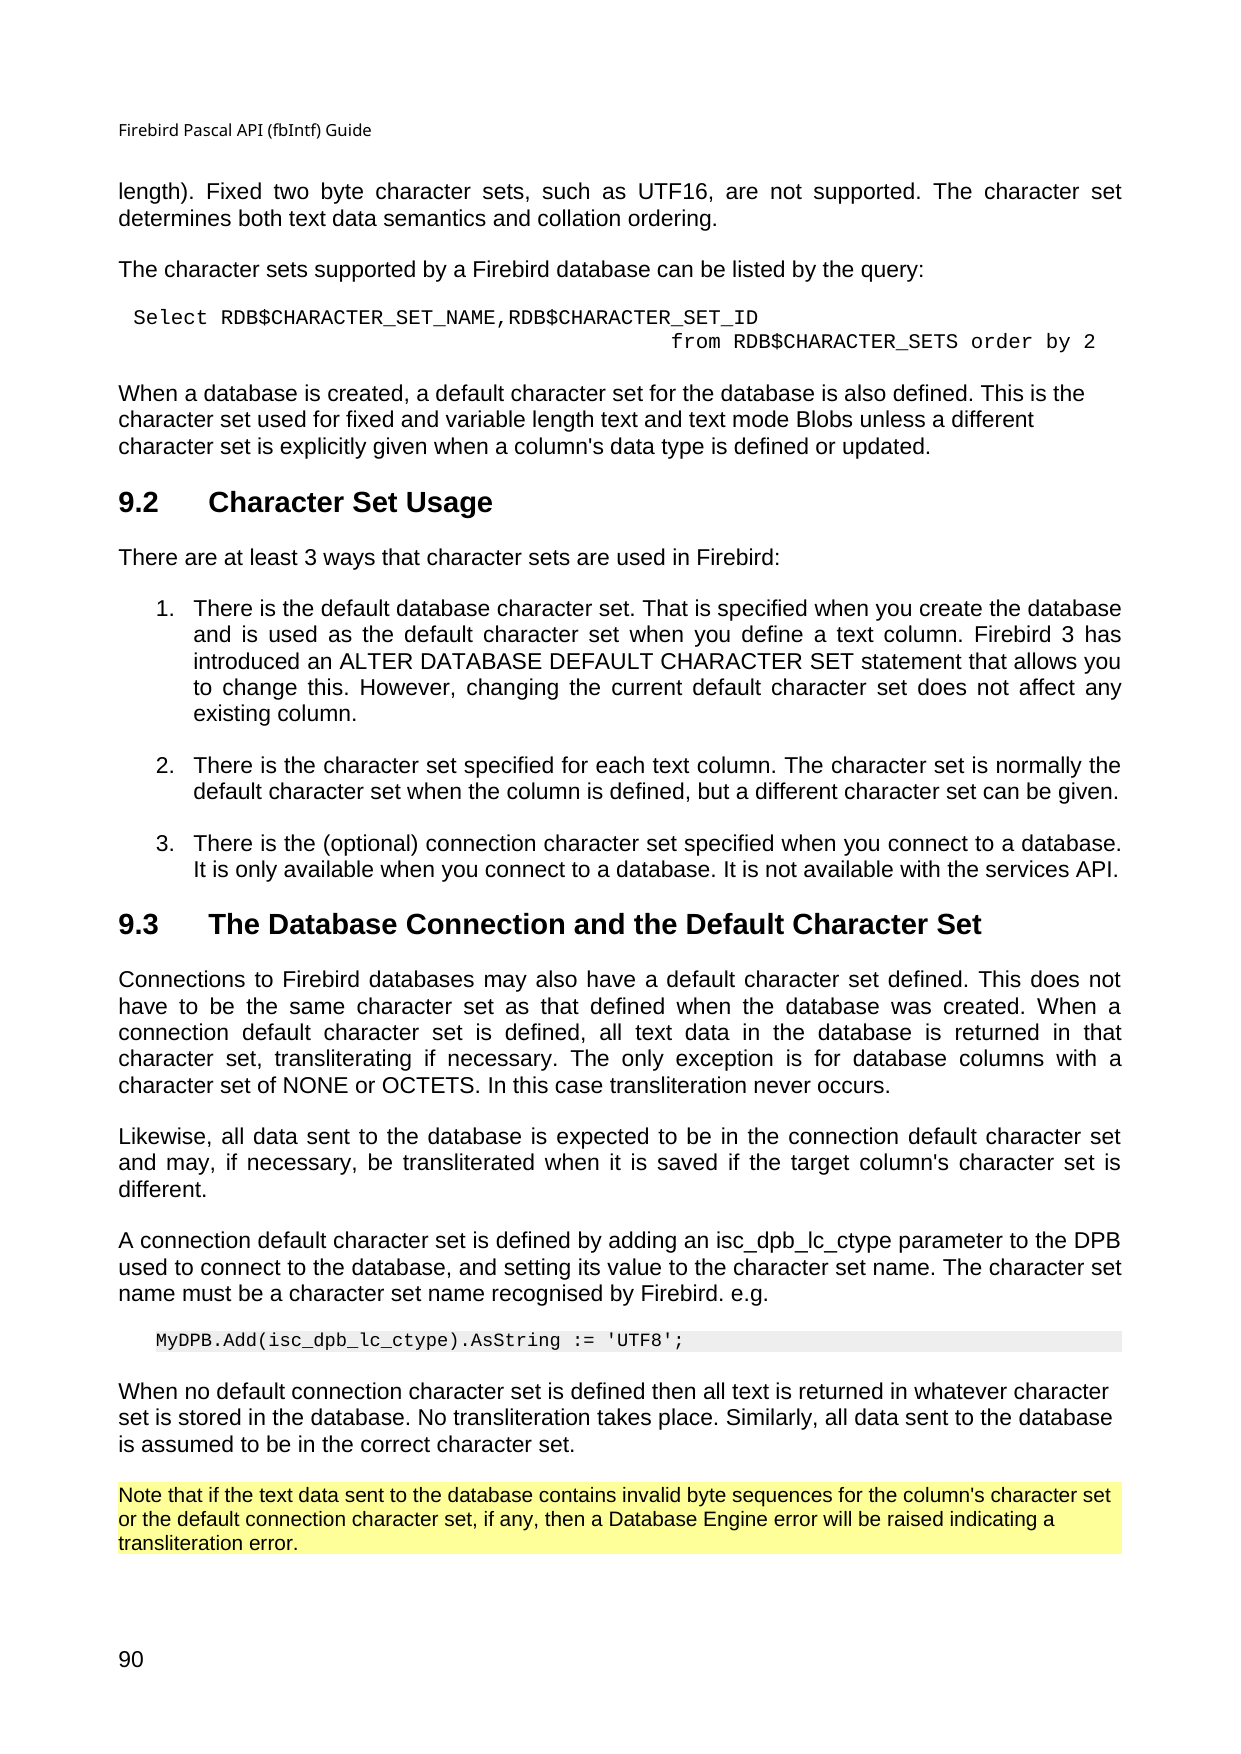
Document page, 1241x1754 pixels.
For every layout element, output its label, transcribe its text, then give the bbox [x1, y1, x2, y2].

text A connection default character set is defined by adding an isc_dpb_lc_ctype parameter to the DPB used to connect to the database, and setting its value to the character set name. The character set name must be a character set name recognised by Firebird. e.g. [118, 1227, 1122, 1306]
text Select RDB$CHARACTER_SET_NAME,RDB$CHARACTER_SET_ID [133, 307, 1122, 331]
text Connections to Firebird databases may also have a default character set defined. This does not have to be the same character set as that defined when the database was created. When a connection default character set is defined, all text data in the database is returned in that character set, transliterating if necessary. The only exception is for database columns with a character set of NONE or OCTETS. In this case transliteration never occurs. [118, 966, 1122, 1098]
text The character sets supported by a Firebird database can be listed by the query: [118, 256, 1122, 282]
text When no default connection character set is defined then all text is returned in whatever character set is stored in the database. No transliteration takes place. Similarly, all data sent to the database is assumed to be in the correct character set. [118, 1378, 1122, 1457]
subtitle Character Set Usage [118, 484, 1122, 518]
list There is the character set specified for each text column. The character set is normally the default character set when the column is defined, but a different character set can be given. [156, 752, 1122, 804]
text There are at least 3 ways that character sets are used in Firebird: [118, 544, 1122, 570]
text MyDPB.Add(isc_dpb_lc_ctype).AsString := 'UTF8'; [156, 1331, 1122, 1352]
list There is the (optional) connection character set specified when you connect to a database. It is only available when you connect to a database. It is not available with the services API. [156, 829, 1122, 882]
subtitle The Database Connection and the Default Character Set [118, 907, 1122, 941]
text Note that if the text data sent to the database contains invalid byte sequences for the column's character set or the default connection character set, if any, then a Database Engine error will be raised indicating a transliteration error. [118, 1482, 1122, 1554]
text Likewise, all data sent to the database is expected to be in the connection default character set and may, if necessary, be transliterated when it is saved if the target column's character set is different. [118, 1123, 1122, 1202]
list There is the default database character set. That is specified when you create the database and is used as the default character set when you define a text column. Firebird 3 has introduced an ALTER DATABASE DEFAULT CHARACTER SET statement that allows you to change this. However, changing the current default character set does not affect any existing column. [156, 595, 1122, 727]
text length). Fixed two byte character sets, such as UTF16, are not supported. The character set determines both text data semantics and collation ordering. [118, 178, 1122, 231]
text When a database is created, a default character set for the database is also defined. This is the character set used for fixed and variable length text and text mode Blobs unless a different character set is explicitly given when a column's data type is defined or updated. [118, 380, 1122, 459]
text from RDB$CHARACTER_SETS order by 2 [133, 331, 1122, 354]
